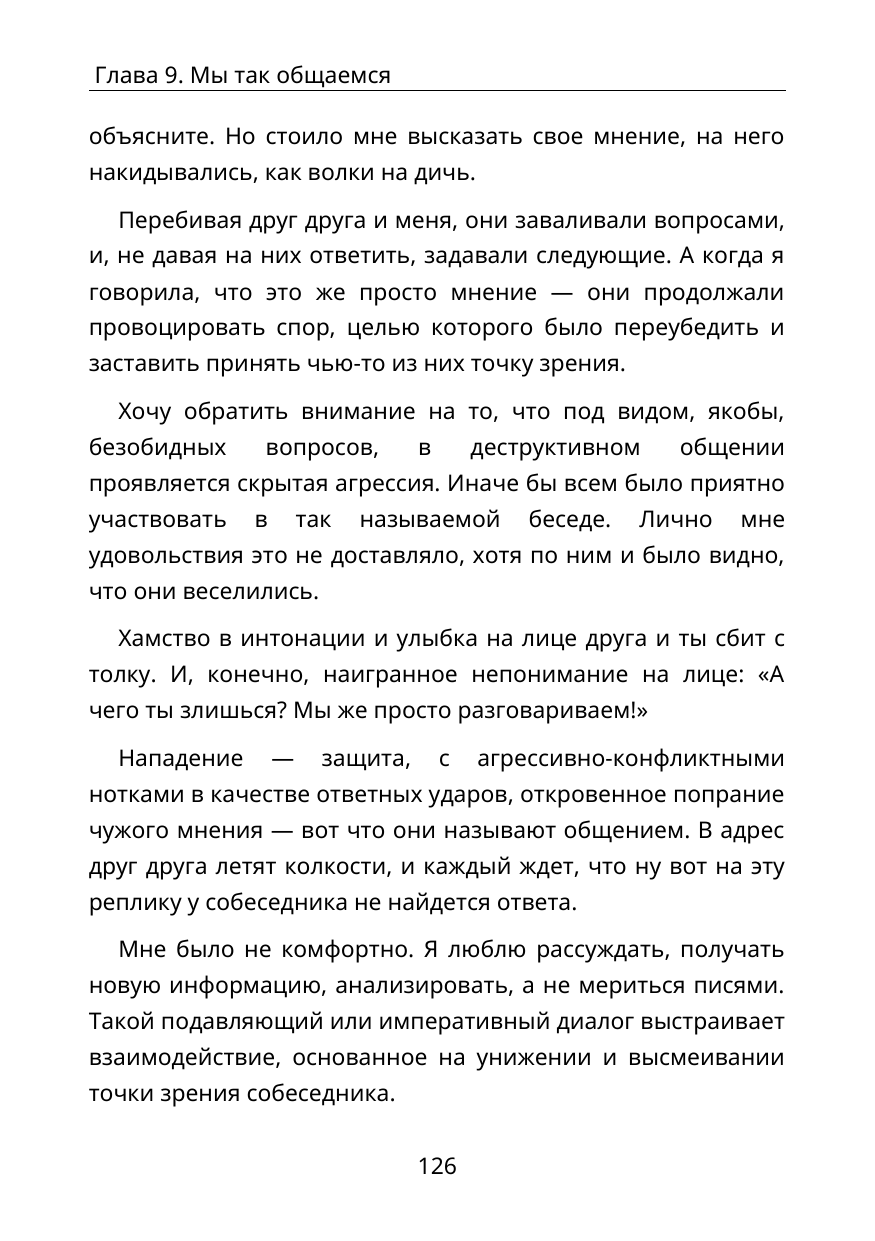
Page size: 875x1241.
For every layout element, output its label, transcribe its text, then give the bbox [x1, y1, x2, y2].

text Нападение — защита, с агрессивно-конфликтными нотками в качестве ответных ударов, откровенное попрание чужого мнения — вот что они называют общением. В адрес друг друга летят колкости, и каждый ждет, что ну вот на эту реплику у собеседника не найдется ответа. [88, 742, 786, 917]
text Перебивая друг друга и меня, они заваливали вопросами, и, не давая на них ответить, задавали следующие. А когда я говорила, что это же просто мнение — они продолжали провоцировать спор, целью которого было переубедить и заставить принять чью-то из них точку зрения. [88, 203, 786, 378]
text объясните. Но стоило мне высказать свое мнение, на него накидывались, как волки на дичь. [88, 120, 786, 187]
text Хочу обратить внимание на то, что под видом, якобы, безобидных вопросов, в деструктивном общении проявляется скрытая агрессия. Иначе бы всем было приятно участвовать в так называемой беседе. Лично мне удовольствия это не доставляло, хотя по ним и было видно, что они веселились. [88, 395, 786, 606]
text Мне было не комфортно. Я люблю рассуждать, получать новую информацию, анализировать, а не мериться писями. Такой подавляющий или императивный диалог выстраивает взаимодействие, основанное на унижении и высмеивании точки зрения собеседника. [88, 933, 786, 1108]
text Хамство в интонации и улыбка на лице друга и ты сбит с толку. И, конечно, наигранное непонимание на лице: «А чего ты злишься? Мы же просто разговариваем!» [88, 622, 786, 726]
